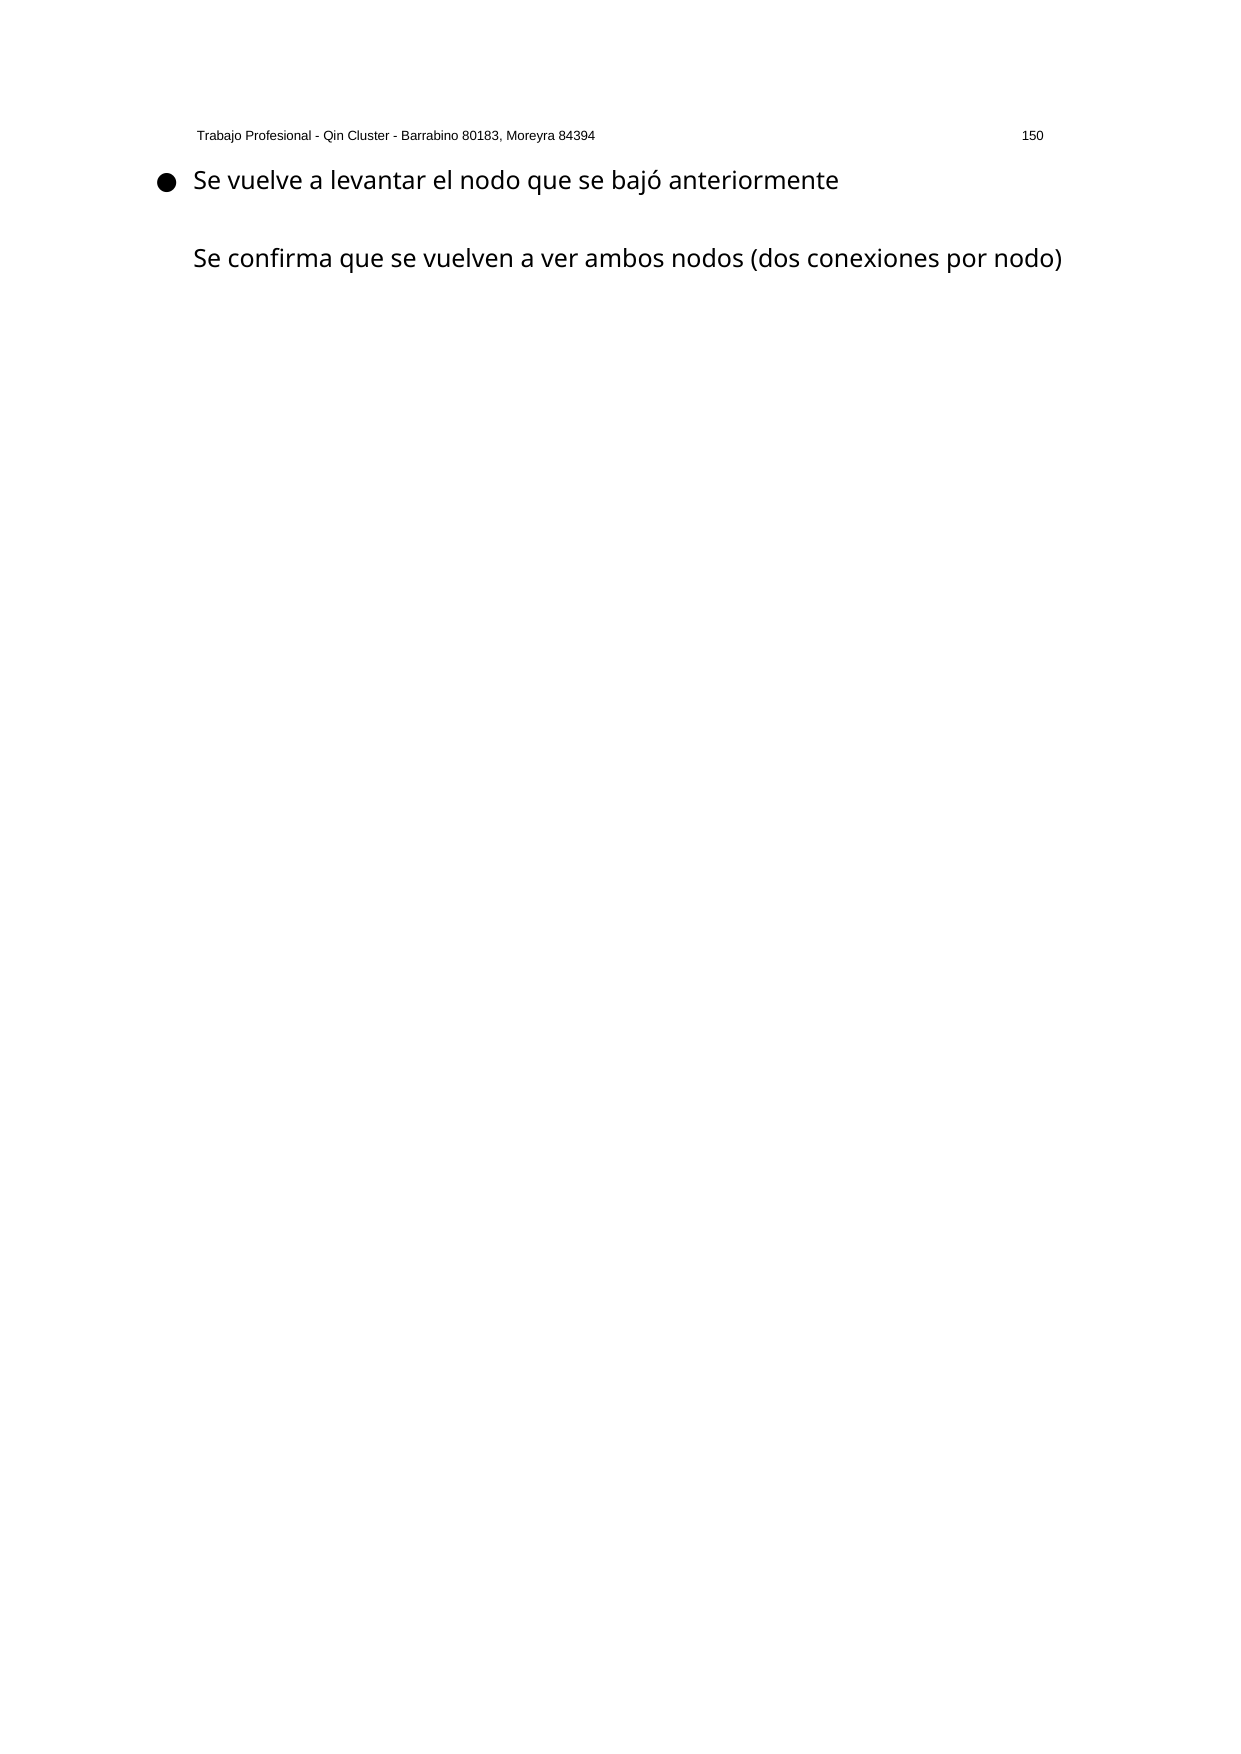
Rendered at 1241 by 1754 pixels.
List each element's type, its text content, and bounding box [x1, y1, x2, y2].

text Se confirma que se vuelven a ver ambos nodos (dos conexiones por nodo) [118, 241, 1122, 275]
list Se vuelve a levantar el nodo que se bajó anteriormente [156, 162, 1122, 197]
